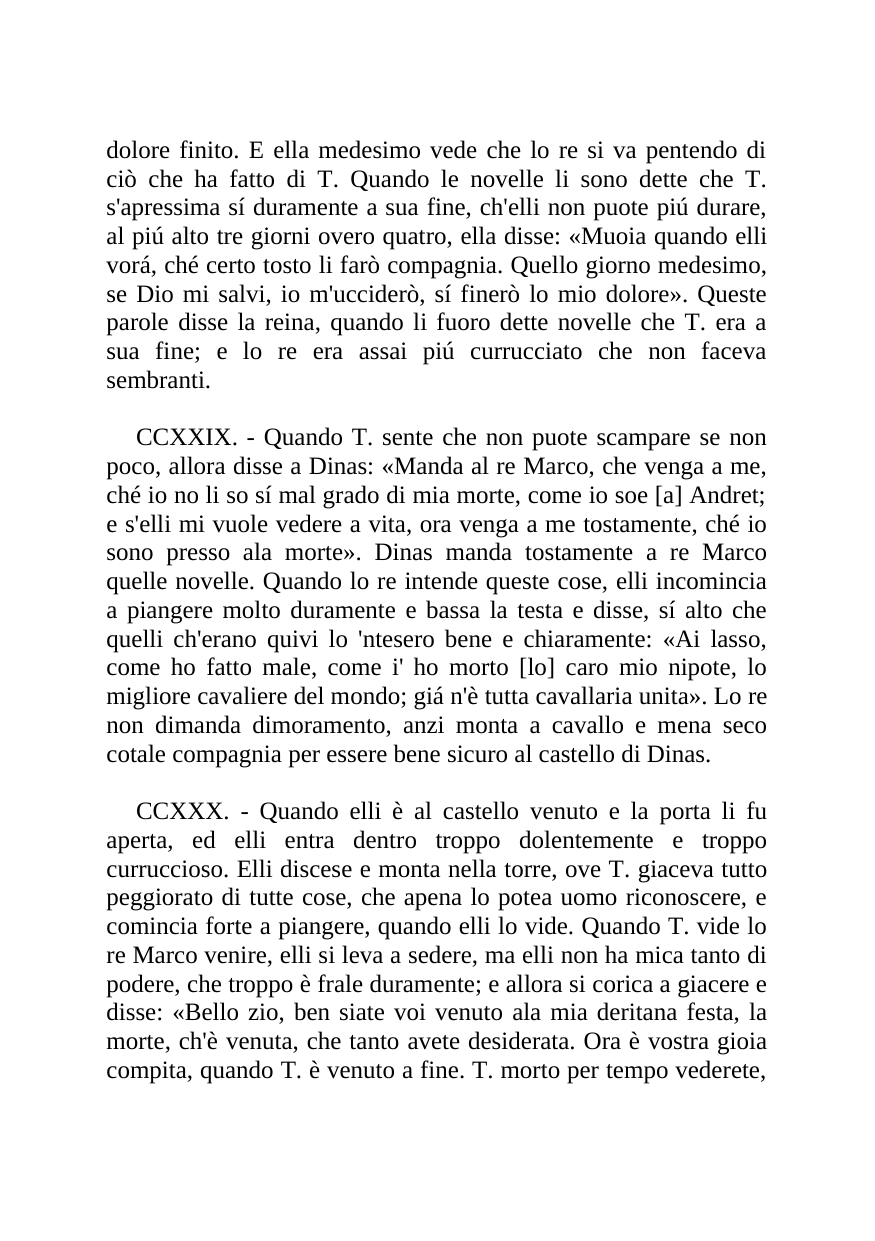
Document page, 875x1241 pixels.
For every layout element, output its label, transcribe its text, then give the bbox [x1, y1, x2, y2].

text dolore finito. E ella medesimo vede che lo re si va pentendo di ciò che ha fatto di T. Quando le novelle li sono dette che T. s'apressima sí duramente a sua fine, ch'elli non puote piú durare, al piú alto tre giorni overo quatro, ella disse: «Muoia quando elli vorá, ché certo tosto li farò compagnia. Quello giorno medesimo, se Dio mi salvi, io m'ucciderò, sí finerò lo mio dolore». Queste parole disse la reina, quando li fuoro dette novelle che T. era a sua fine; e lo re era assai piú currucciato che non faceva sembranti. [106, 135, 768, 394]
text CCXXX. - Quando elli è al castello venuto e la porta li fu aperta, ed elli entra dentro troppo dolentemente e troppo curruccioso. Elli discese e monta nella torre, ove T. giaceva tutto peggiorato di tutte cose, che apena lo potea uomo riconoscere, e comincia forte a piangere, quando elli lo vide. Quando T. vide lo re Marco venire, elli si leva a sedere, ma elli non ha mica tanto di podere, che troppo è frale duramente; e allora si corica a giacere e disse: «Bello zio, ben siate voi venuto ala mia deritana festa, la morte, ch'è venuta, che tanto avete desiderata. Ora è vostra gioia compita, quando T. è venuto a fine. T. morto per tempo vederete, [106, 796, 768, 1084]
text CCXXIX. - Quando T. sente che non puote scampare se non poco, allora disse a Dinas: «Manda al re Marco, che venga a me, ché io no li so sí mal grado di mia morte, come io soe [a] Andret; e s'elli mi vuole vedere a vita, ora venga a me tostamente, ché io sono presso ala morte». Dinas manda tostamente a re Marco quelle novelle. Quando lo re intende queste cose, elli incomincia a piangere molto duramente e bassa la testa e disse, sí alto che quelli ch'erano quivi lo 'ntesero bene e chiaramente: «Ai lasso, come ho fatto male, come i' ho morto [lo] caro mio nipote, lo migliore cavaliere del mondo; giá n'è tutta cavallaria unita». Lo re non dimanda dimoramento, anzi monta a cavallo e mena seco cotale compagnia per essere bene sicuro al castello di Dinas. [106, 422, 768, 767]
